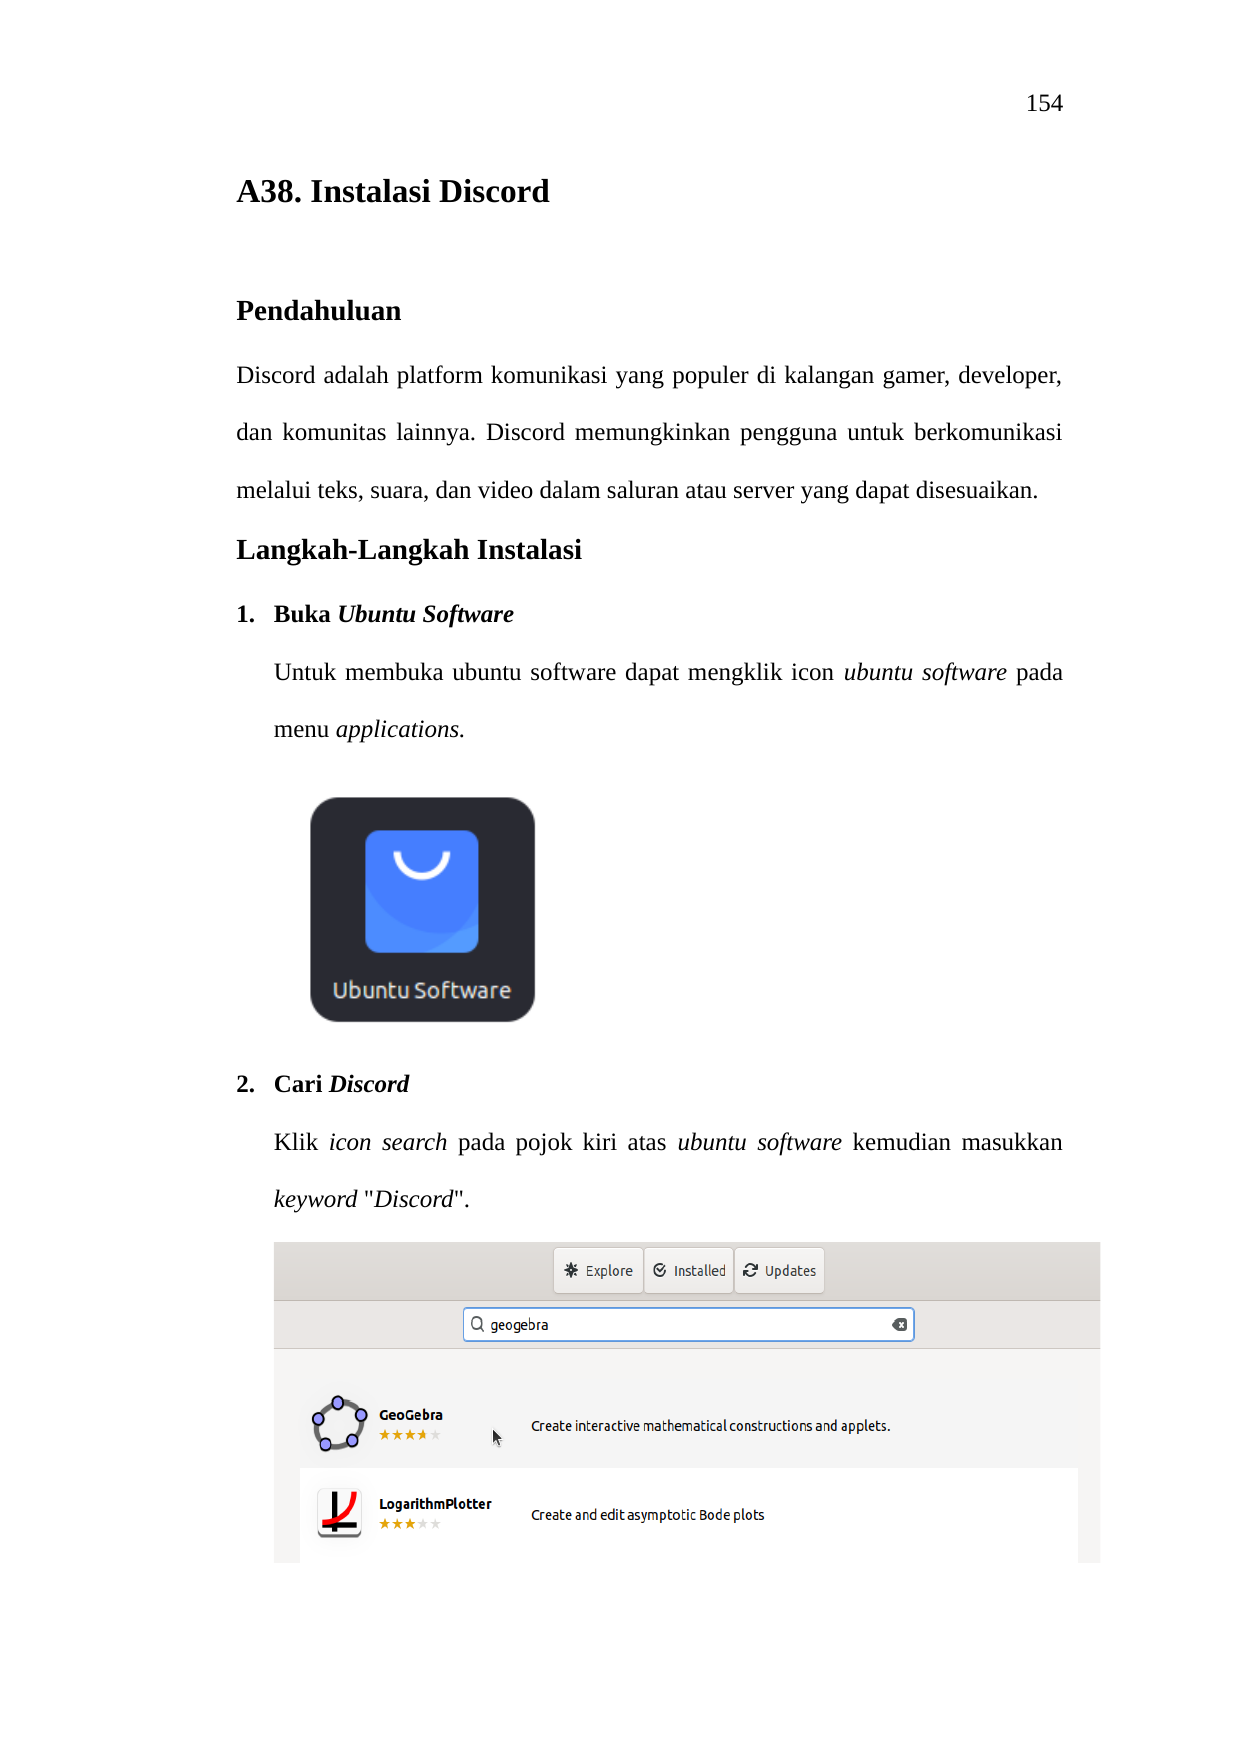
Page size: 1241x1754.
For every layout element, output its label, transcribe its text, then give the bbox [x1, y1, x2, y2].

list Klik icon search pada pojok kiri atas ubuntu software kemudian masukkan keyword "Discord". [236, 1127, 1063, 1213]
picture [273, 1242, 1101, 1563]
text Discord adalah platform komunikasi yang populer di kalangan gamer, developer, dan komunitas lainnya. Discord memungkinkan pengguna untuk berkomunikasi melalui teks, suara, dan video dalam saluran atau server yang dapat disesuaikan. [236, 360, 1063, 504]
picture [273, 772, 576, 1041]
subtitle A38. Instalasi Discord [236, 172, 1063, 210]
list Buka Ubuntu Software [236, 599, 1063, 628]
text Langkah-Langkah Instalasi [236, 532, 1063, 566]
list Cari Discord [236, 1069, 1063, 1098]
list Untuk membuka ubuntu software dapat mengklik icon ubuntu software pada menu applications. [236, 657, 1063, 743]
text Pendahuluan [236, 293, 1063, 326]
